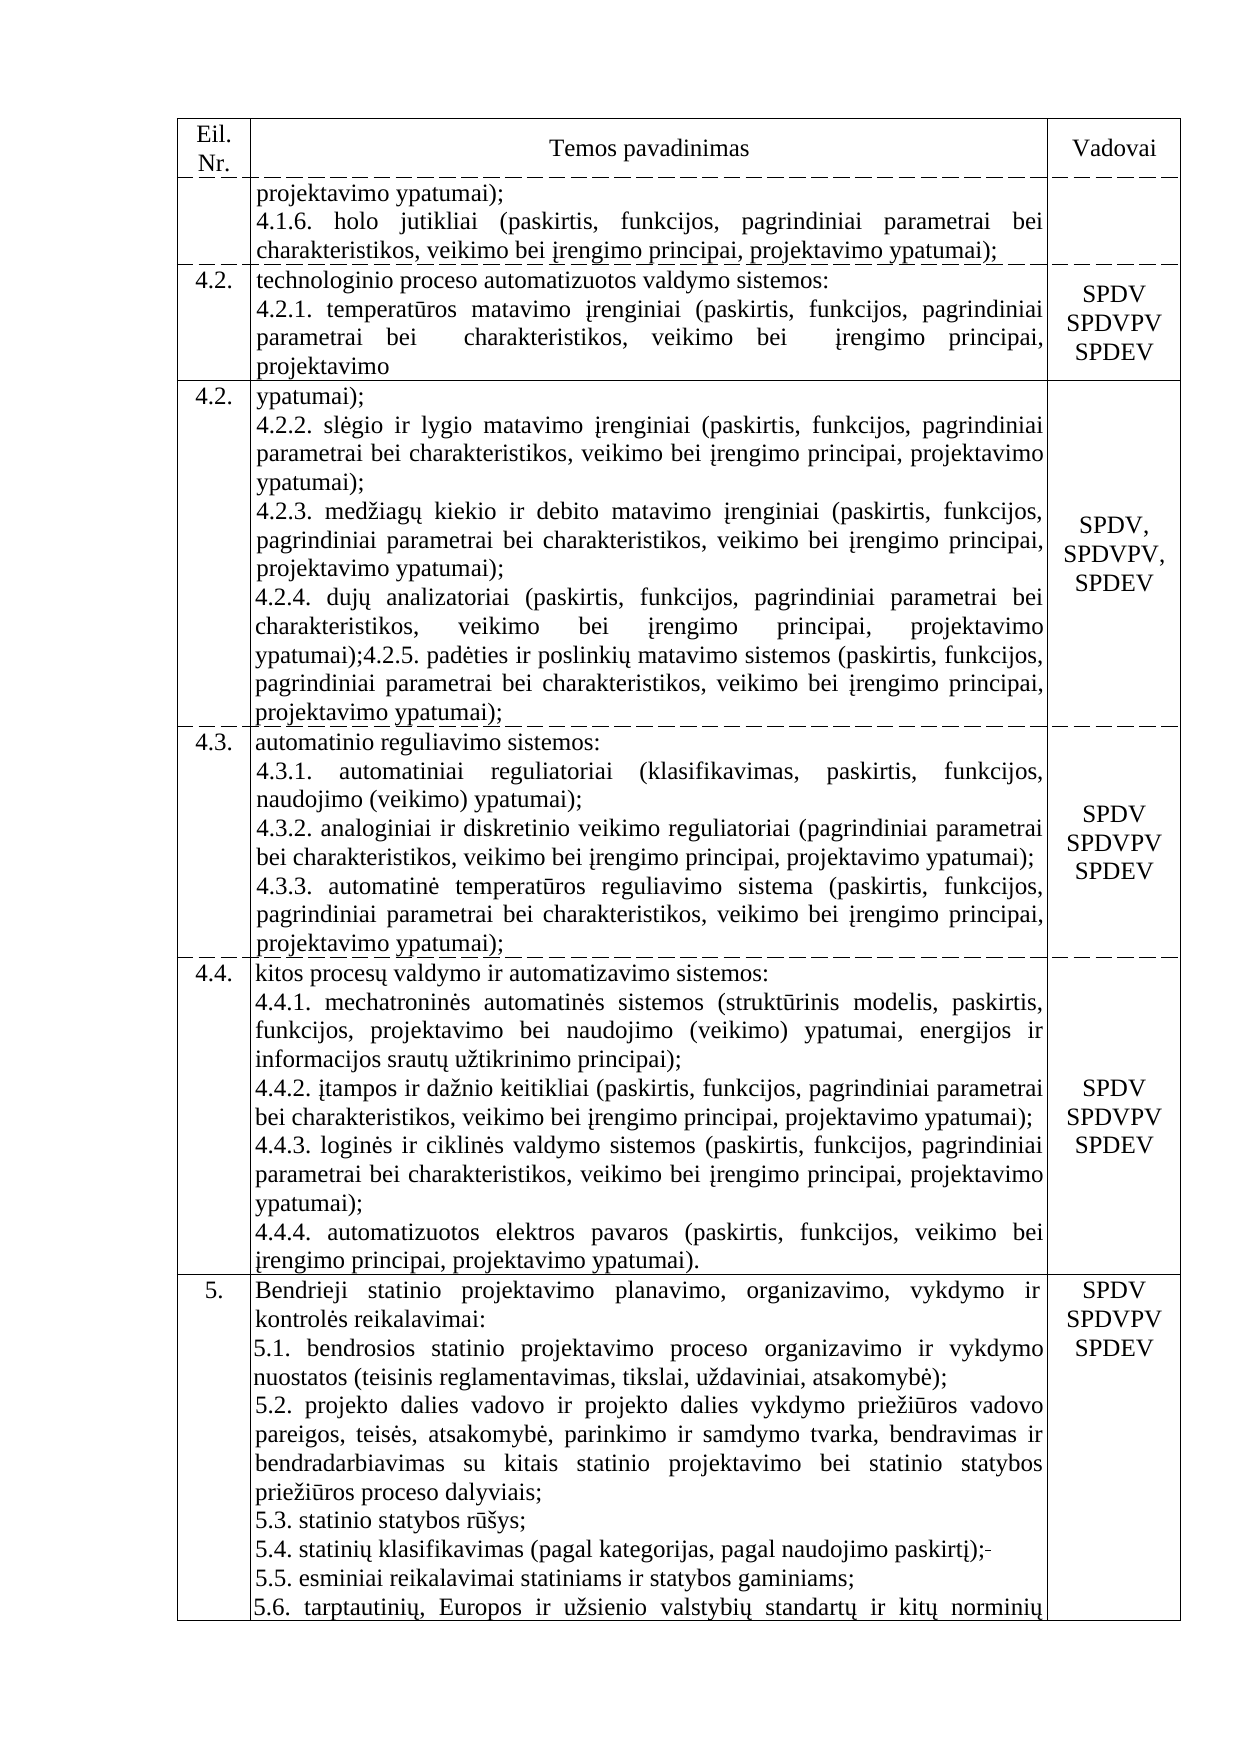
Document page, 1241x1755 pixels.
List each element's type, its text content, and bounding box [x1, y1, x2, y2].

table_cell Bendrieji statinio projektavimo planavimo, organizavimo, vykdymo ir kontrolės reikalavimai: 5.1. bendrosios statinio projektavimo proceso organizavimo ir vykdymo nuostatos (teisinis reglamentavimas, tikslai, uždaviniai, atsakomybė); 5.2. projekto dalies vadovo ir projekto dalies vykdymo priežiūros vadovo pareigos, teisės, atsakomybė, parinkimo ir samdymo tvarka, bendravimas ir bendradarbiavimas su kitais statinio projektavimo bei statinio statybos priežiūros proceso dalyviais; 5.3. statinio statybos rūšys; 5.4. statinių klasifikavimas (pagal kategorijas, pagal naudojimo paskirtį); 5.5. esminiai reikalavimai statiniams ir statybos gaminiams; 5.6. tarptautinių, Europos ir užsienio valstybių standartų ir kitų norminių [251, 1275, 1047, 1620]
table_cell SPDV SPDVPV SPDEV [1048, 957, 1180, 1274]
table_cell 4.2. [178, 264, 250, 380]
table_header Vadovai [1048, 119, 1180, 177]
table_cell SPDV SPDVPV SPDEV [1048, 264, 1180, 380]
table_cell [1048, 177, 1180, 264]
table_cell projektavimo ypatumai); 4.1.6. holo jutikliai (paskirtis, funkcijos, pagrindiniai parametrai bei charakteristikos, veikimo bei įrengimo principai, projektavimo ypatumai); [251, 177, 1047, 264]
table_cell SPDV, SPDVPV, SPDEV [1048, 381, 1180, 726]
table_cell 4.3. [178, 726, 250, 957]
table_cell SPDV SPDVPV SPDEV [1048, 726, 1180, 957]
table_cell automatinio reguliavimo sistemos: 4.3.1. automatiniai reguliatoriai (klasifikavimas, paskirtis, funkcijos, naudojimo (veikimo) ypatumai); 4.3.2. analoginiai ir diskretinio veikimo reguliatoriai (pagrindiniai parametrai bei charakteristikos, veikimo bei įrengimo principai, projektavimo ypatumai); 4.3.3. automatinė temperatūros reguliavimo sistema (paskirtis, funkcijos, pagrindiniai parametrai bei charakteristikos, veikimo bei įrengimo principai, projektavimo ypatumai); [251, 726, 1047, 957]
table_cell SPDV SPDVPV SPDEV [1048, 1275, 1180, 1620]
table_cell 5. [178, 1275, 250, 1620]
table_cell [178, 177, 250, 264]
table_header Temos pavadinimas [251, 119, 1047, 177]
table_cell ypatumai); 4.2.2. slėgio ir lygio matavimo įrenginiai (paskirtis, funkcijos, pagrindiniai parametrai bei charakteristikos, veikimo bei įrengimo principai, projektavimo ypatumai); 4.2.3. medžiagų kiekio ir debito matavimo įrenginiai (paskirtis, funkcijos, pagrindiniai parametrai bei charakteristikos, veikimo bei įrengimo principai, projektavimo ypatumai); 4.2.4. dujų analizatoriai (paskirtis, funkcijos, pagrindiniai parametrai bei charakteristikos, veikimo bei įrengimo principai, projektavimo ypatumai);4.2.5. padėties ir poslinkių matavimo sistemos (paskirtis, funkcijos, pagrindiniai parametrai bei charakteristikos, veikimo bei įrengimo principai, projektavimo ypatumai); [251, 381, 1047, 726]
table_cell kitos procesų valdymo ir automatizavimo sistemos: 4.4.1. mechatroninės automatinės sistemos (struktūrinis modelis, paskirtis, funkcijos, projektavimo bei naudojimo (veikimo) ypatumai, energijos ir informacijos srautų užtikrinimo principai); 4.4.2. įtampos ir dažnio keitikliai (paskirtis, funkcijos, pagrindiniai parametrai bei charakteristikos, veikimo bei įrengimo principai, projektavimo ypatumai); 4.4.3. loginės ir ciklinės valdymo sistemos (paskirtis, funkcijos, pagrindiniai parametrai bei charakteristikos, veikimo bei įrengimo principai, projektavimo ypatumai); 4.4.4. automatizuotos elektros pavaros (paskirtis, funkcijos, veikimo bei įrengimo principai, projektavimo ypatumai). [251, 957, 1047, 1274]
table_cell 4.2. [178, 381, 250, 726]
table_cell 4.4. [178, 957, 250, 1274]
table_header Eil. Nr. [178, 119, 250, 177]
table_cell technologinio proceso automatizuotos valdymo sistemos: 4.2.1. temperatūros matavimo įrenginiai (paskirtis, funkcijos, pagrindiniai parametrai bei charakteristikos, veikimo bei įrengimo principai, projektavimo [251, 264, 1047, 380]
